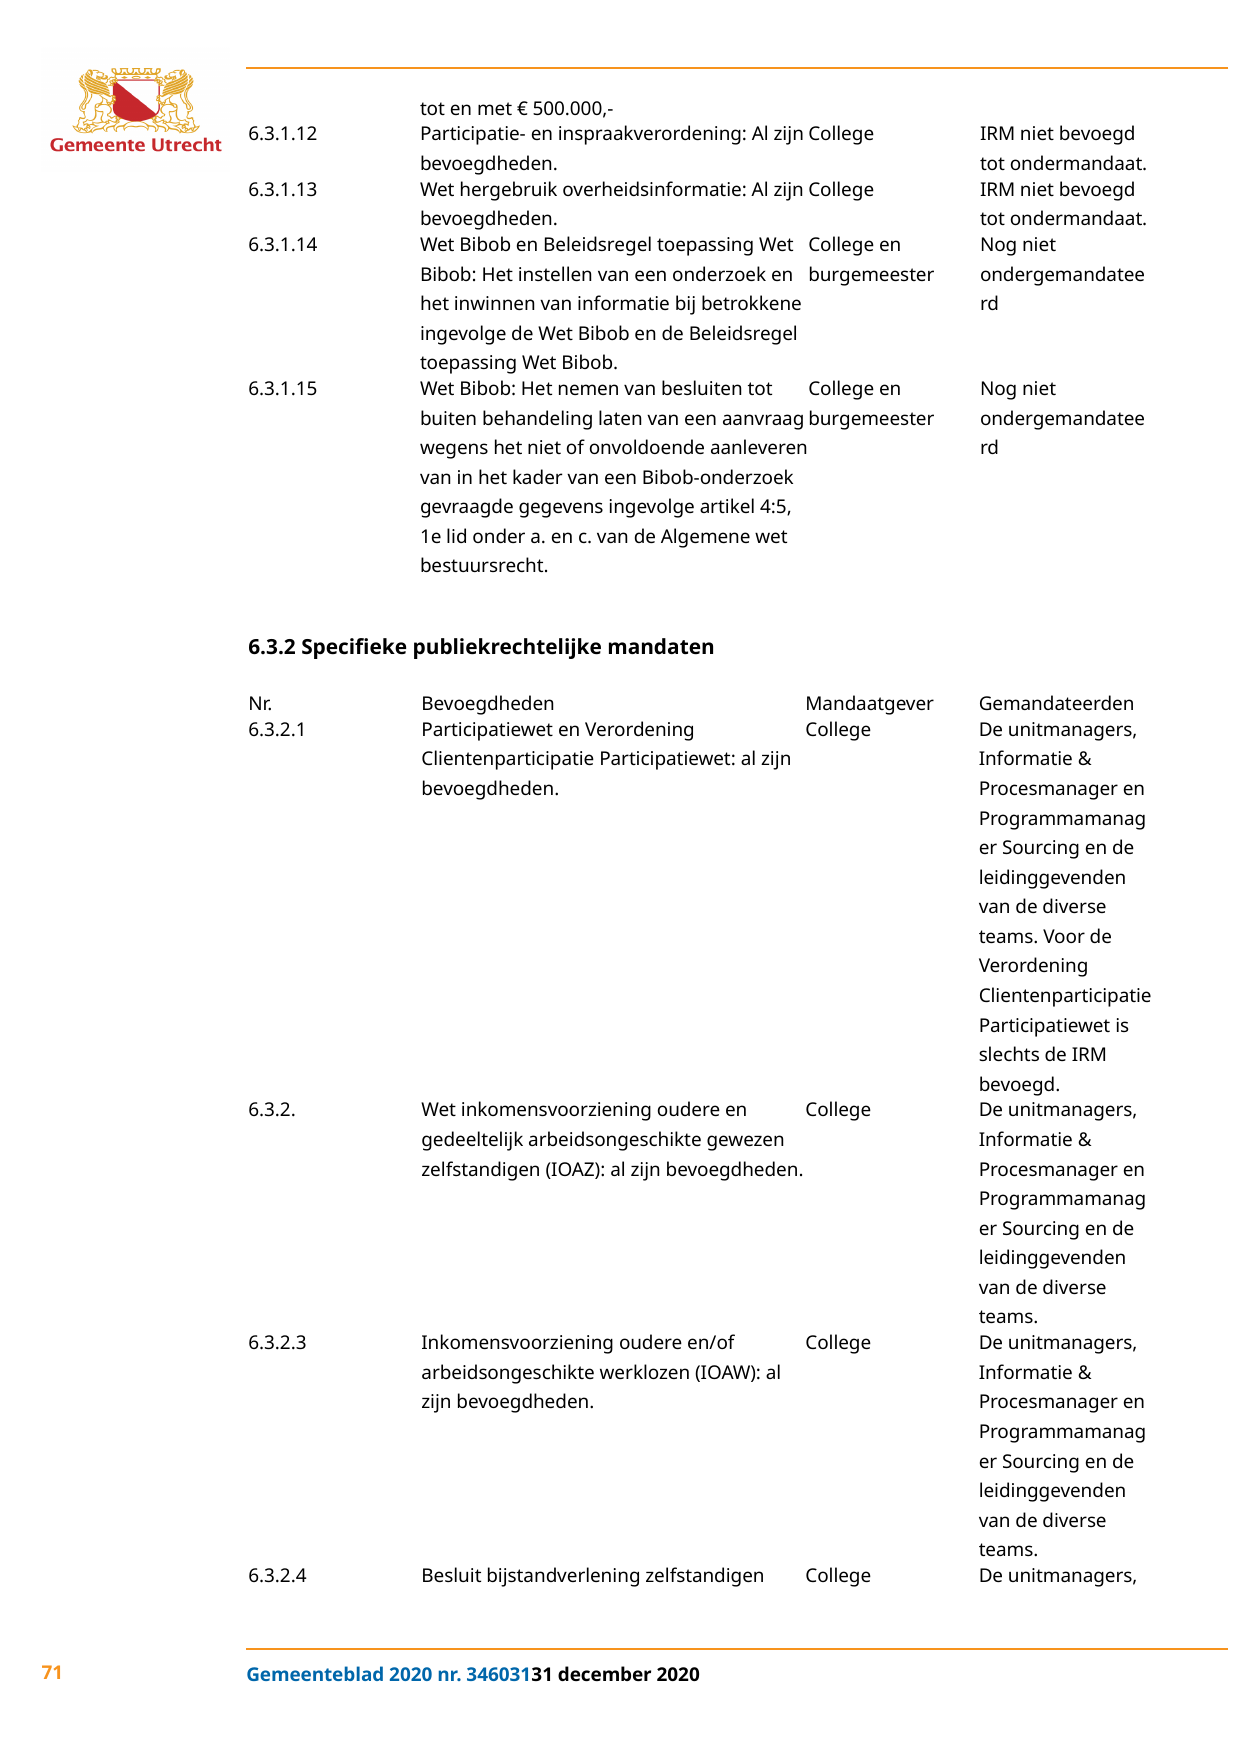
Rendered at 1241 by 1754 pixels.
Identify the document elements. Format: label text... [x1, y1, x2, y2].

table_cell College [805, 1097, 978, 1329]
table_header Gemandateerden [979, 690, 1152, 716]
table_cell College [808, 176, 980, 231]
table_cell Wet inkomensvoorziening oudere en gedeeltelijk arbeidsongeschikte gewezen zelfstandigen (IOAZ): al zijn bevoegdheden. [421, 1097, 805, 1329]
table_cell Besluit bijstandverlening zelfstandigen [421, 1562, 805, 1588]
table_cell De unitmanagers, Informatie & Procesmanager en Programmamanager Sourcing en de leidinggevenden van de diverse teams. [979, 1330, 1152, 1562]
table_cell College [808, 121, 980, 176]
picture [41, 47, 231, 172]
table_cell College en burgemeester [808, 231, 980, 375]
table_cell [808, 95, 980, 121]
table_cell College [805, 1562, 978, 1588]
table_cell IRM niet bevoegd tot ondermandaat. [980, 176, 1152, 231]
table_cell De unitmanagers, Informatie & Procesmanager en Programmamanager Sourcing en de leidinggevenden van de diverse teams. [979, 1097, 1152, 1329]
table_cell [248, 95, 420, 121]
table_cell College [805, 716, 978, 1097]
table_cell De unitmanagers, Informatie & Procesmanager en Programmamanager Sourcing en de leidinggevenden van de diverse teams. Voor de Verordening Clientenparticipatie Participatiewet is slechts de IRM bevoegd. [979, 716, 1152, 1097]
table_cell Participatie- en inspraakverordening: Al zijn bevoegdheden. [420, 121, 808, 176]
table_cell 6.3.1.15 [248, 375, 420, 578]
table_cell 6.3.1.12 [248, 121, 420, 176]
table_cell College en burgemeester [808, 375, 980, 578]
table_header Mandaatgever [805, 690, 978, 716]
table_cell 6.3.2.3 [248, 1330, 421, 1562]
table_cell Wet hergebruik overheidsinformatie: Al zijn bevoegdheden. [420, 176, 808, 231]
table_cell 6.3.2.4 [248, 1562, 421, 1588]
table_cell 6.3.1.14 [248, 231, 420, 375]
table_cell Participatiewet en Verordening Clientenparticipatie Participatiewet: al zijn bevoegdheden. [421, 716, 805, 1097]
table_cell Wet Bibob: Het nemen van besluiten tot buiten behandeling laten van een aanvraag wegens het niet of onvoldoende aanleveren van in het kader van een Bibob-onderzoek gevraagde gegevens ingevolge artikel 4:5, 1e lid onder a. en c. van de Algemene wet bestuursrecht. [420, 375, 808, 578]
table_cell Inkomensvoorziening oudere en/of arbeidsongeschikte werklozen (IOAW): al zijn bevoegdheden. [421, 1330, 805, 1562]
table_cell [980, 95, 1152, 121]
table_cell 6.3.1.13 [248, 176, 420, 231]
table_cell College [805, 1330, 978, 1562]
table_cell 6.3.2. [248, 1097, 421, 1329]
table_cell tot en met € 500.000,- [420, 95, 808, 121]
table_header Bevoegdheden [421, 690, 805, 716]
table_cell IRM niet bevoegd tot ondermandaat. [980, 121, 1152, 176]
table_cell Wet Bibob en Beleidsregel toepassing Wet Bibob: Het instellen van een onderzoek en het inwinnen van informatie bij betrokkene ingevolge de Wet Bibob en de Beleidsregel toepassing Wet Bibob. [420, 231, 808, 375]
text 6.3.2 Specifieke publiekrechtelijke mandaten [248, 632, 1152, 661]
table_header Nr. [248, 690, 421, 716]
table_cell De unitmanagers, [979, 1562, 1152, 1588]
table_cell Nog niet ondergemandateerd [980, 231, 1152, 375]
table_cell Nog niet ondergemandateerd [980, 375, 1152, 578]
table_cell 6.3.2.1 [248, 716, 421, 1097]
